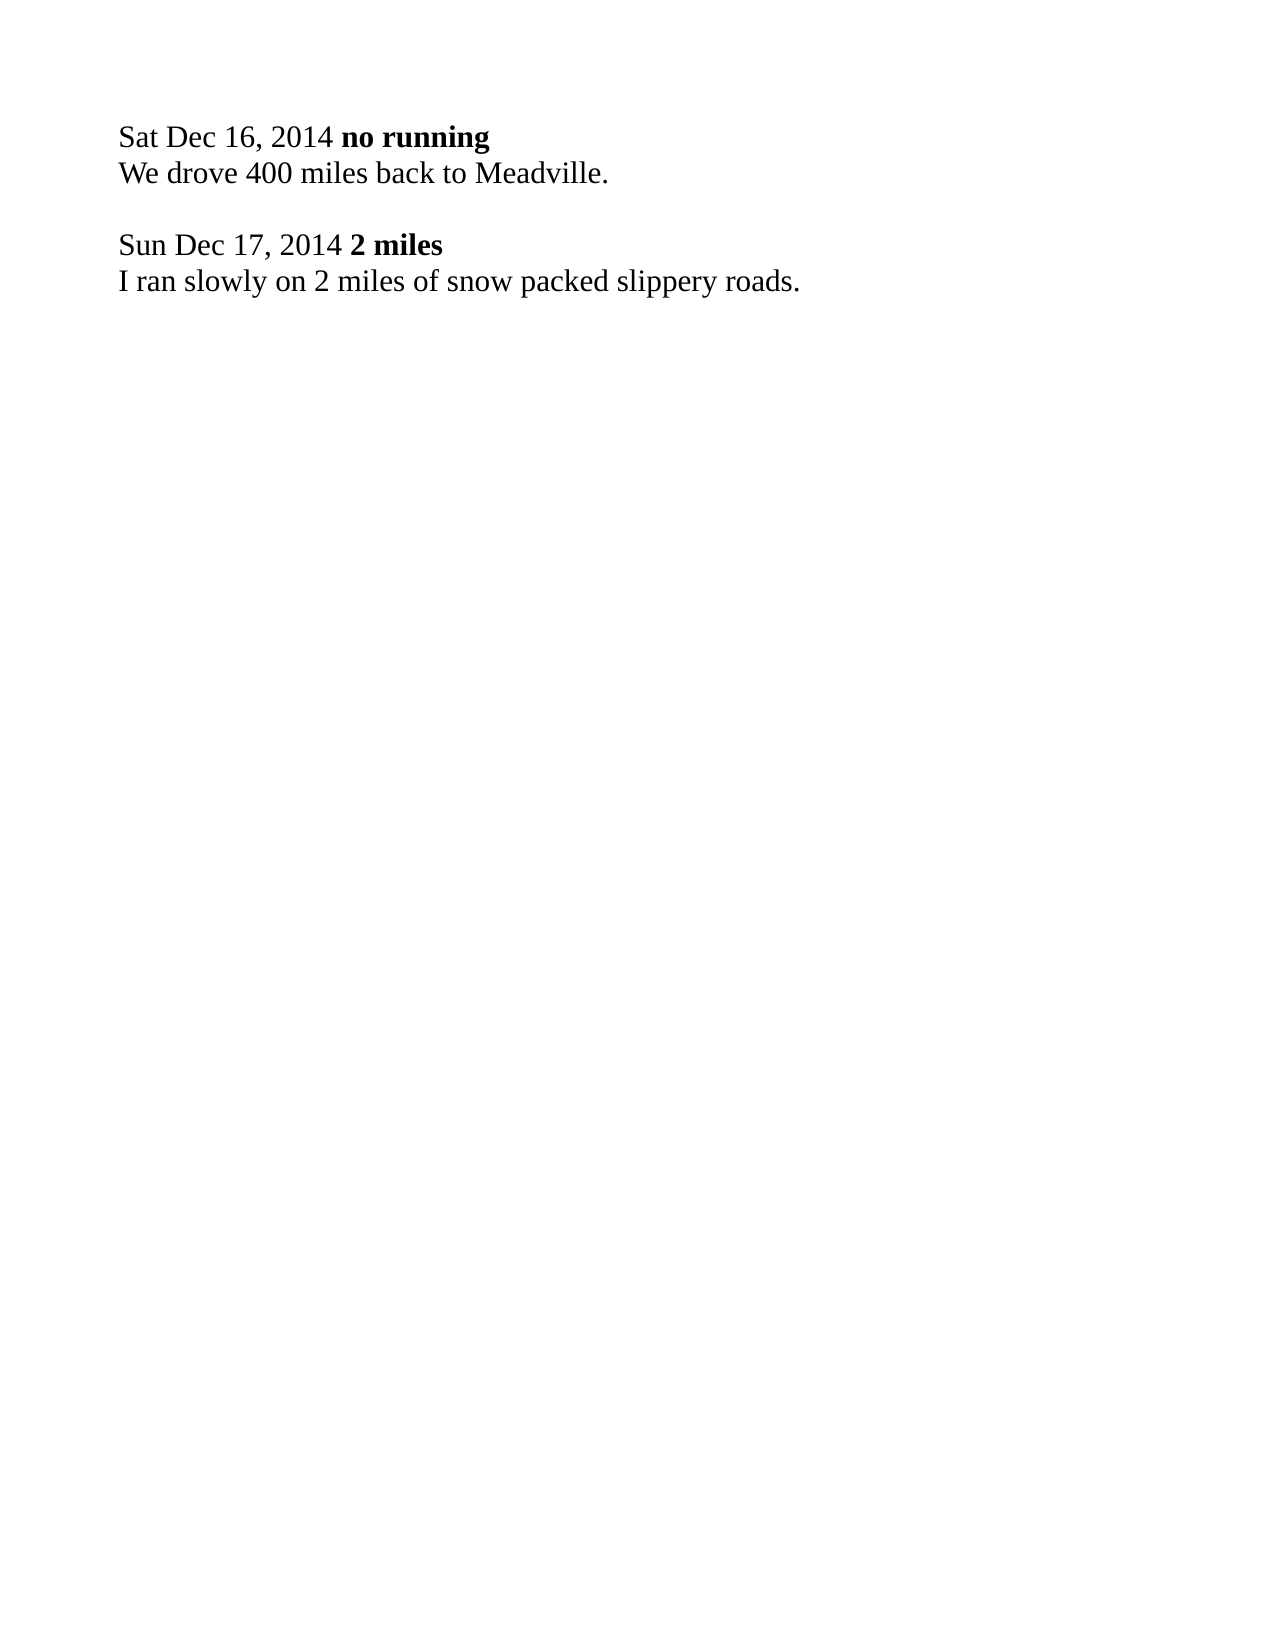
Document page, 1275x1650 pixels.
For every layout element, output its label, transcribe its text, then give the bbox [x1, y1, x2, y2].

text I ran slowly on 2 miles of snow packed slippery roads. [118, 262, 1161, 298]
text Sun Dec 17, 2014 2 miles [118, 226, 1161, 262]
text Sat Dec 16, 2014 no running [118, 118, 1161, 154]
text We drove 400 miles back to Meadville. [118, 154, 1161, 190]
